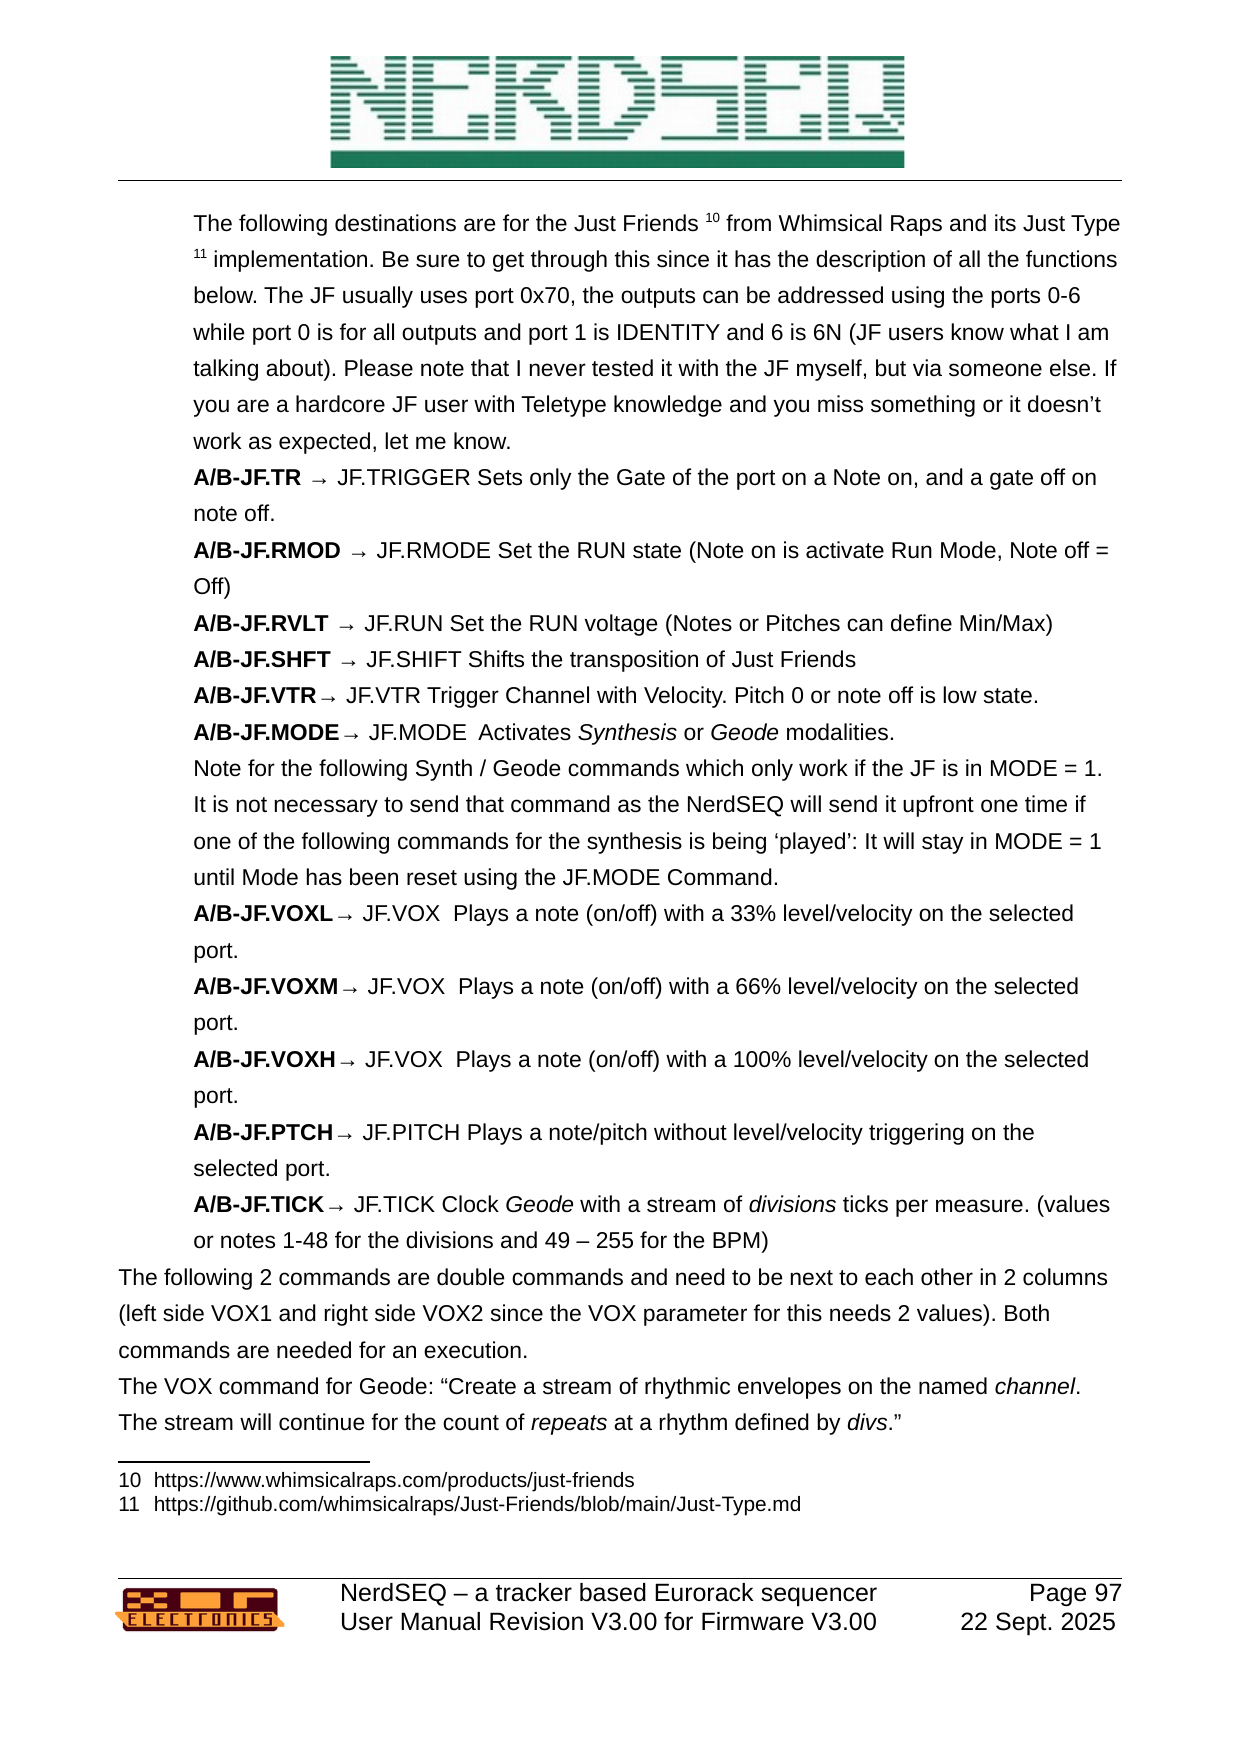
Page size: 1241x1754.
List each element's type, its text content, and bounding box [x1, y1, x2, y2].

text The following destinations are for the Just Friends from Whimsical Raps and its Just Type implementation. Be sure to get through this since it has the description of all the functions below. The JF usually uses port 0x70, the outputs can be addressed using the ports 0-6 while port 0 is for all outputs and port 1 is IDENTITY and 6 is 6N (JF users know what I am talking about). Please note that I never tested it with the JF myself, but via someone else. If you are a hardcore JF user with Teletype knowledge and you miss something or it doesn’t work as expected, let me know. [193, 209, 1122, 454]
text A/B-JF.VOXL→ JF.VOX Plays a note (on/off) with a 33% level/velocity on the selected port. [193, 900, 1122, 963]
text https://www.whimsicalraps.com/products/just-friends [118, 1468, 1122, 1492]
text A/B-JF.PTCH→ JF.PITCH Plays a note/pitch without level/velocity triggering on the selected port. [193, 1118, 1122, 1181]
text A/B-JF.VOXM→ JF.VOX Plays a note (on/off) with a 66% level/velocity on the selected port. [193, 973, 1122, 1036]
text A/B-JF.SHFT → JF.SHIFT Shifts the transposition of Just Friends [193, 646, 1122, 672]
text A/B-JF.MODE→ JF.MODE Activates Synthesis or Geode modalities. [193, 718, 1122, 745]
text https://github.com/whimsicalraps/Just-Friends/blob/main/Just-Type.md [118, 1492, 1122, 1516]
text A/B-JF.VTR→ JF.VTR Trigger Channel with Velocity. Pitch 0 or note off is low state. [193, 682, 1122, 708]
text It is not necessary to send that command as the NerdSEQ will send it upfront one time if one of the following commands for the synthesis is being ‘played’: It will stay in MODE = 1 until Mode has been reset using the JF.MODE Command. [193, 791, 1122, 890]
text A/B-JF.RMOD → JF.RMODE Set the RUN state (Note on is activate Run Mode, Note off = Off) [193, 537, 1122, 599]
text A/B-JF.TR → JF.TRIGGER Sets only the Gate of the port on a Note on, and a gate off on note off. [193, 464, 1122, 527]
text Note for the following Synth / Geode commands which only work if the JF is in MODE = 1. [193, 755, 1122, 781]
text A/B-JF.VOXH→ JF.VOX Plays a note (on/off) with a 100% level/velocity on the selected port. [193, 1046, 1122, 1108]
picture [115, 1584, 285, 1634]
text A/B-JF.TICK→ JF.TICK Clock Geode with a stream of divisions ticks per measure. (values or notes 1-48 for the divisions and 49 – 255 for the BPM) [193, 1191, 1122, 1254]
picture [330, 56, 905, 168]
text The following 2 commands are double commands and need to be next to each other in 2 columns (left side VOX1 and right side VOX2 since the VOX parameter for this needs 2 values). Both commands are needed for an execution. The VOX command for Geode: “Create a stream of rhythmic envelopes on the named channel. The stream will continue for the count of repeats at a rhythm defined by divs.” [118, 1264, 1122, 1436]
text A/B-JF.RVLT → JF.RUN Set the RUN voltage (Notes or Pitches can define Min/Max) [193, 609, 1122, 636]
